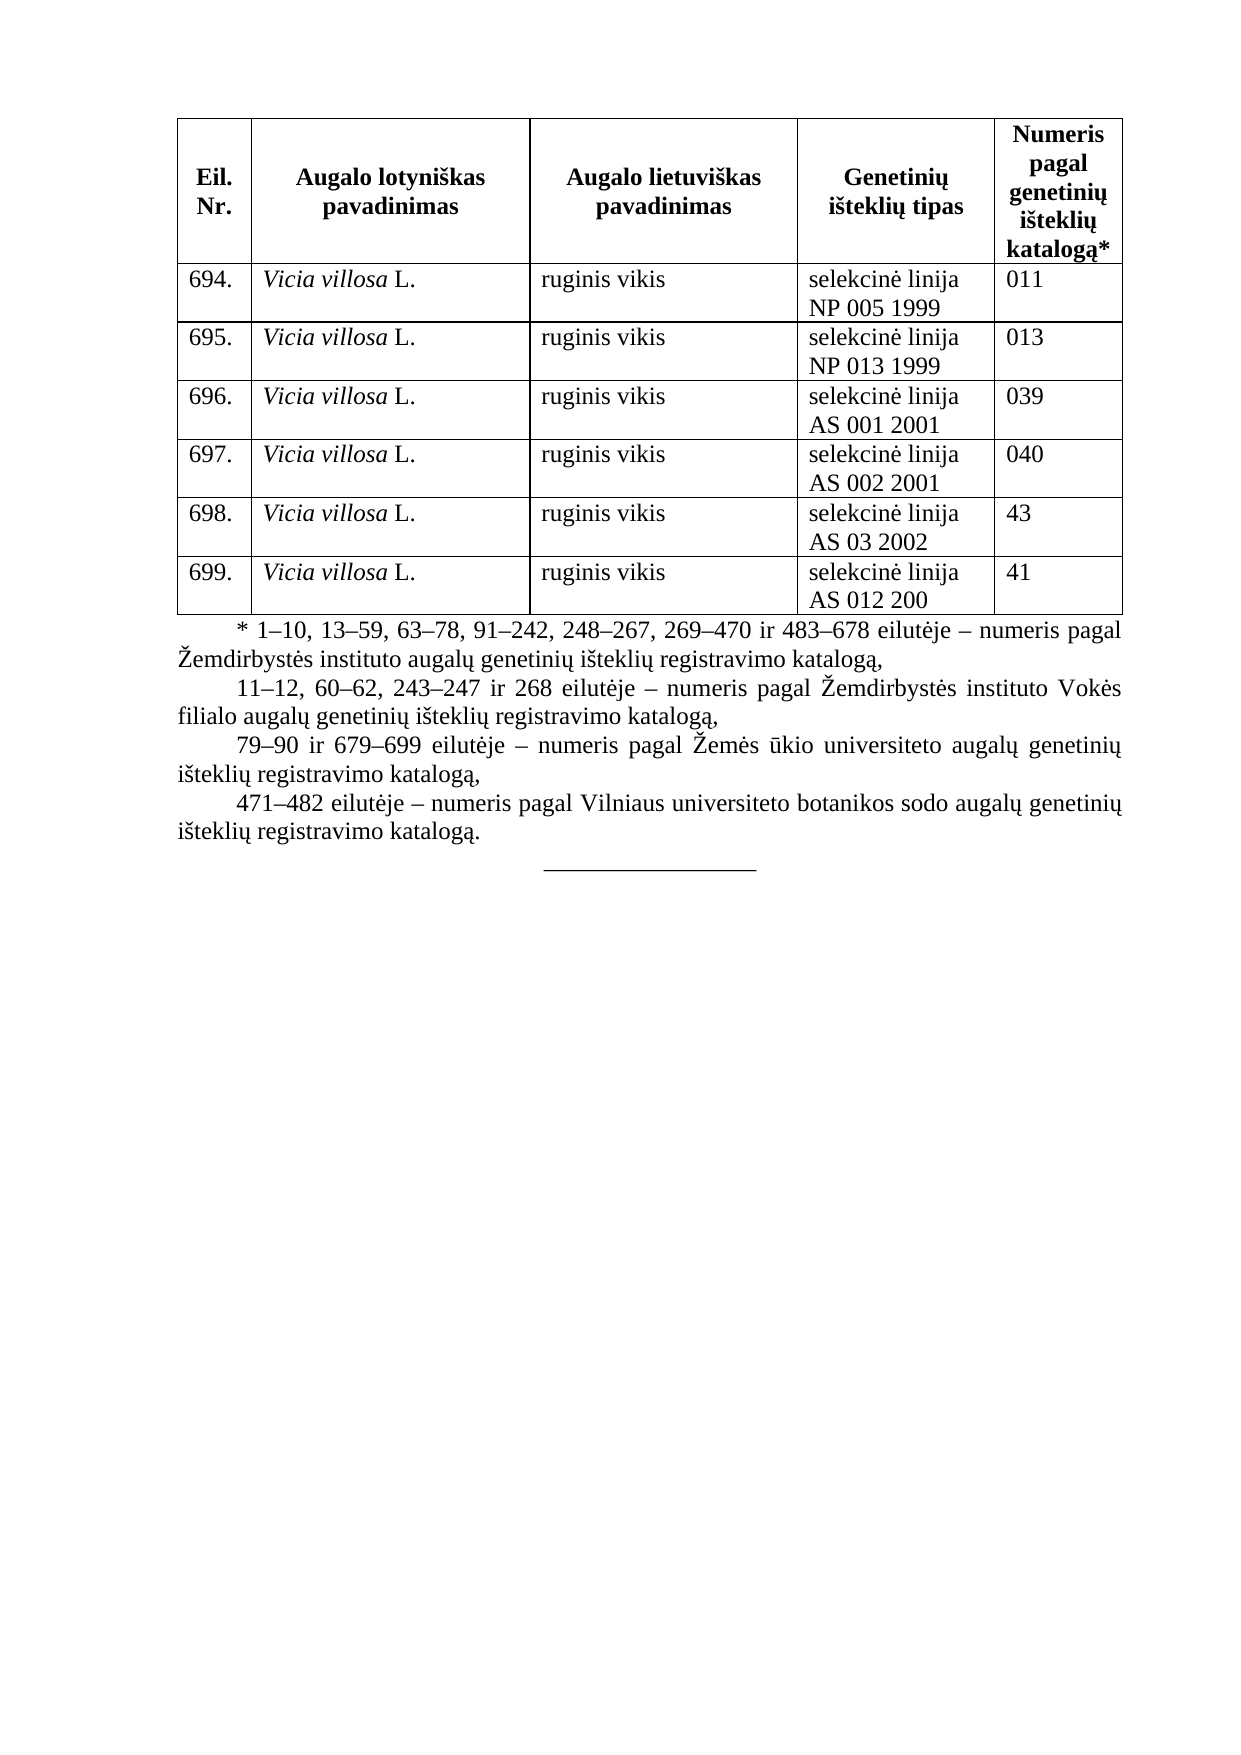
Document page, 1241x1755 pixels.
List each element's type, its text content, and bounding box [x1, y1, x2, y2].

text 79–90 ir 679–699 eilutėje – numeris pagal Žemės ūkio universiteto augalų genetinių išteklių registravimo katalogą, [177, 730, 1122, 788]
table_cell selekcinė linija NP 005 1999 [798, 264, 994, 321]
text * 1–10, 13–59, 63–78, 91–242, 248–267, 269–470 ir 483–678 eilutėje – numeris pagal Žemdirbystės instituto augalų genetinių išteklių registravimo katalogą, [177, 615, 1122, 673]
table_cell 699. [178, 557, 251, 614]
table_header Augalo lotyniškas pavadinimas [252, 119, 529, 263]
table_cell Vicia villosa L. [252, 440, 529, 497]
table_header Numeris pagal genetinių išteklių katalogą* [995, 119, 1122, 263]
table_cell 43 [995, 498, 1122, 556]
text 471–482 eilutėje – numeris pagal Vilniaus universiteto botanikos sodo augalų genetinių išteklių registravimo katalogą. [177, 788, 1122, 845]
table_cell ruginis vikis [531, 557, 797, 614]
table_cell 040 [995, 440, 1122, 497]
table_cell 013 [995, 323, 1122, 380]
table_cell ruginis vikis [531, 498, 797, 556]
text 11–12, 60–62, 243–247 ir 268 eilutėje – numeris pagal Žemdirbystės instituto Vokės filialo augalų genetinių išteklių registravimo katalogą, [177, 673, 1122, 730]
table_cell ruginis vikis [531, 440, 797, 497]
table_cell ruginis vikis [531, 264, 797, 321]
table_cell 698. [178, 498, 251, 556]
table_header Genetinių išteklių tipas [798, 119, 994, 263]
table_cell selekcinė linija AS 012 200 [798, 557, 994, 614]
table_cell 694. [178, 264, 251, 321]
table_cell 695. [178, 323, 251, 380]
text _________________ [177, 845, 1122, 874]
table_cell 41 [995, 557, 1122, 614]
table_header Augalo lietuviškas pavadinimas [531, 119, 797, 263]
table_cell 697. [178, 440, 251, 497]
table_cell selekcinė linija NP 013 1999 [798, 323, 994, 380]
table_header Eil. Nr. [178, 119, 251, 263]
table_cell ruginis vikis [531, 323, 797, 380]
table_cell 011 [995, 264, 1122, 321]
table_cell Vicia villosa L. [252, 557, 529, 614]
table_cell 696. [178, 381, 251, 438]
table_cell Vicia villosa L. [252, 381, 529, 438]
table_cell selekcinė linija AS 002 2001 [798, 440, 994, 497]
table_cell Vicia villosa L. [252, 323, 529, 380]
table_cell ruginis vikis [531, 381, 797, 438]
table_cell Vicia villosa L. [252, 498, 529, 556]
table_cell 039 [995, 381, 1122, 438]
table_cell selekcinė linija AS 001 2001 [798, 381, 994, 438]
table_cell selekcinė linija AS 03 2002 [798, 498, 994, 556]
table_cell Vicia villosa L. [252, 264, 529, 321]
